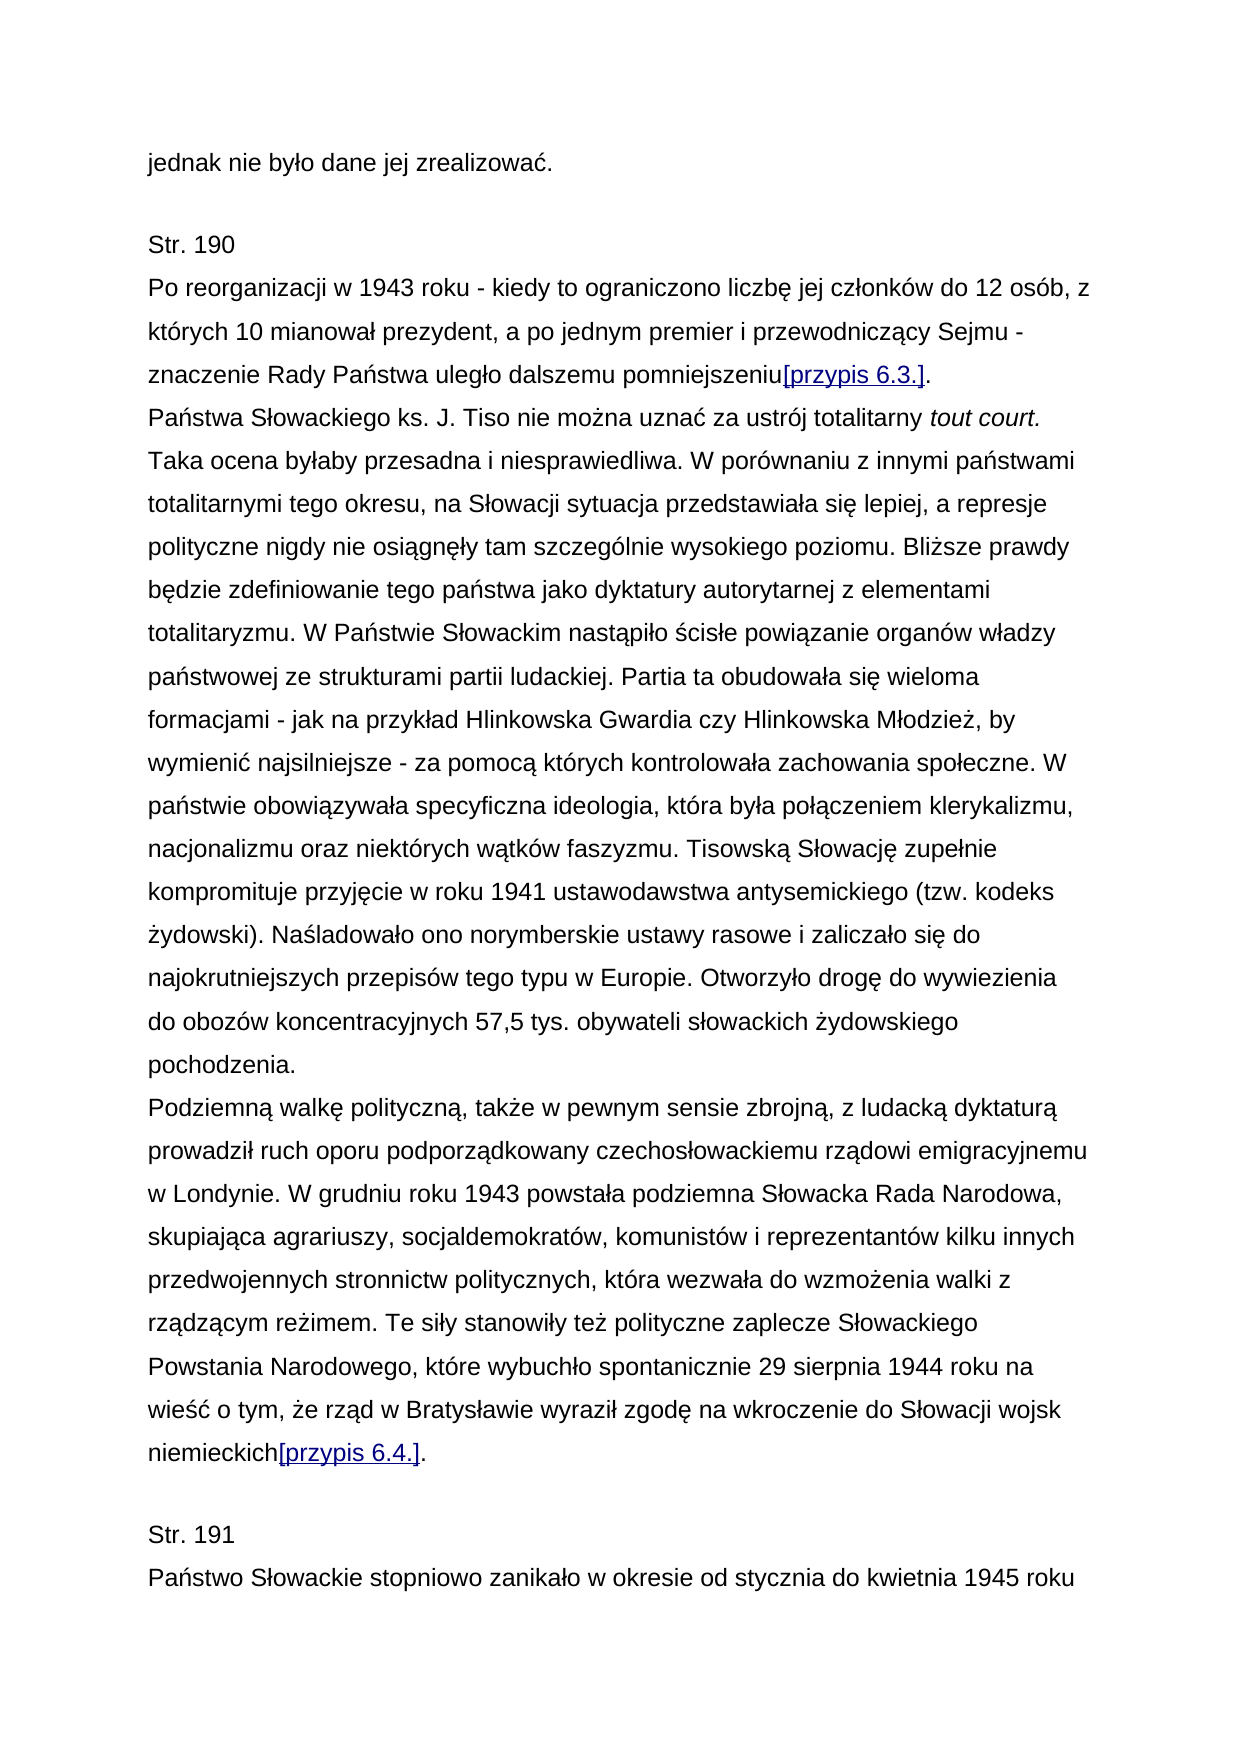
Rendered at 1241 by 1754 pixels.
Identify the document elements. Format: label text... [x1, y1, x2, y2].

text Podziemną walkę polityczną, także w pewnym sensie zbrojną, z ludacką dyktaturą prowadził ruch oporu podporządkowany czechosłowackiemu rządowi emigracyjnemu w Londynie. W grudniu roku 1943 powstała podziemna Słowacka Rada Narodowa, skupiająca agrariuszy, socjaldemokratów, komunistów i reprezentantów kilku innych przedwojennych stronnictw politycznych, która wezwała do wzmożenia walki z rządzącym reżimem. Te siły stanowiły też polityczne zaplecze Słowackiego Powstania Narodowego, które wybuchło spontanicznie 29 sierpnia 1944 roku na wieść o tym, że rząd w Bratysławie wyraził zgodę na wkroczenie do Słowacji wojsk niemieckich[przypis 6.4.]. [148, 1093, 1093, 1466]
text Po reorganizacji w 1943 roku - kiedy to ograniczono liczbę jej członków do 12 osób, z których 10 mianował prezydent, a po jednym premier i przewodniczący Sejmu - znaczenie Rady Państwa uległo dalszemu pomniejszeniu[przypis 6.3.]. [148, 273, 1093, 388]
text Państwa Słowackiego ks. J. Tiso nie można uznać za ustrój totalitarny tout court. Taka ocena byłaby przesadna i niesprawiedliwa. W porównaniu z innymi państwami totalitarnymi tego okresu, na Słowacji sytuacja przedstawiała się lepiej, a represje polityczne nigdy nie osiągnęły tam szczególnie wysokiego poziomu. Bliższe prawdy będzie zdefiniowanie tego państwa jako dyktatury autorytarnej z elementami totalitaryzmu. W Państwie Słowackim nastąpiło ścisłe powiązanie organów władzy państwowej ze strukturami partii ludackiej. Partia ta obudowała się wieloma formacjami - jak na przykład Hlinkowska Gwardia czy Hlinkowska Młodzież, by wymienić najsilniejsze - za pomocą których kontrolowała zachowania społeczne. W państwie obowiązywała specyficzna ideologia, która była połączeniem klerykalizmu, nacjonalizmu oraz niektórych wątków faszyzmu. Tisowską Słowację zupełnie kompromituje przyjęcie w roku 1941 ustawodawstwa antysemickiego (tzw. kodeks żydowski). Naśladowało ono norymberskie ustawy rasowe i zaliczało się do najokrutniejszych przepisów tego typu w Europie. Otworzyło drogę do wywiezienia do obozów koncentracyjnych 57,5 tys. obywateli słowackich żydowskiego pochodzenia. [148, 403, 1093, 1078]
text Państwo Słowackie stopniowo zanikało w okresie od stycznia do kwietnia 1945 roku [148, 1563, 1093, 1592]
text Str. 190 [148, 230, 1093, 259]
text Str. 191 [148, 1520, 1093, 1549]
text jednak nie było dane jej zrealizować. [148, 148, 1093, 176]
